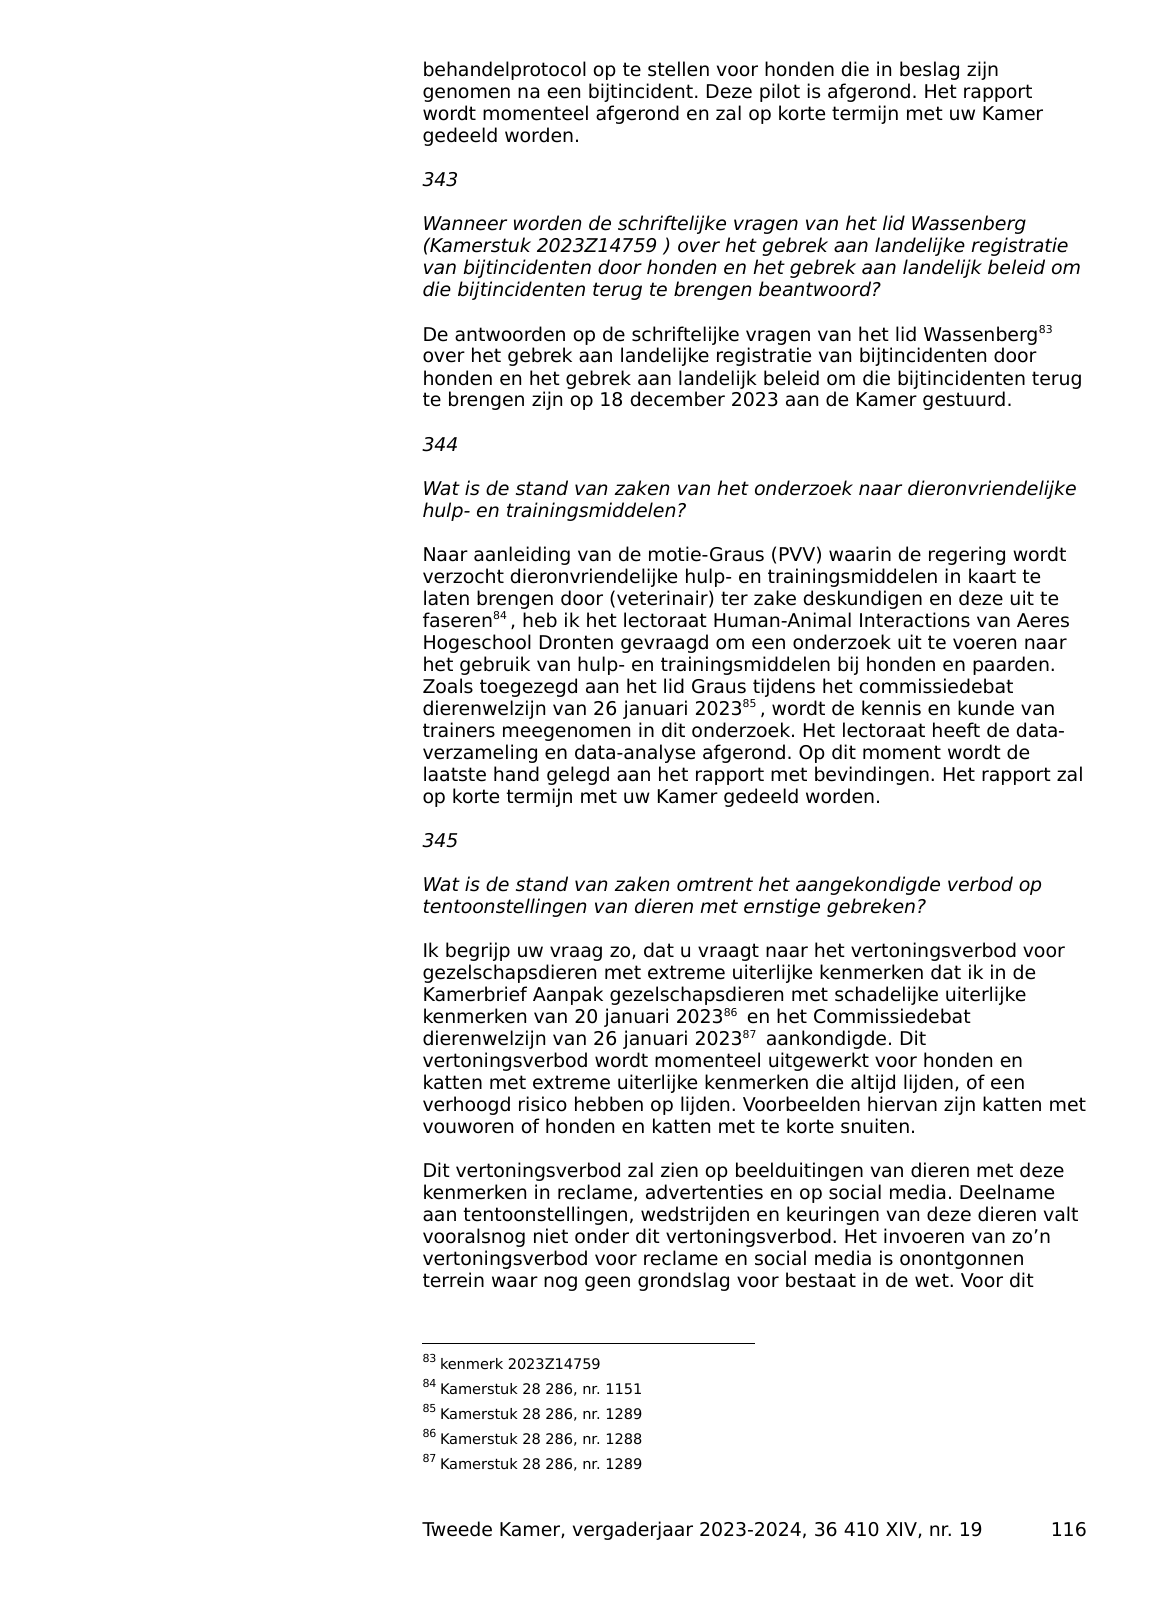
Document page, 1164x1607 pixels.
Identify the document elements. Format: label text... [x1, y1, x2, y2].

text Wat is de stand van zaken omtrent het aangekondigde verbod op tentoonstellingen van dieren met ernstige gebreken? [422, 874, 1087, 918]
text behandelprotocol op te stellen voor honden die in beslag zijn genomen na een bijtincident. Deze pilot is afgerond. Het rapport wordt momenteel afgerond en zal op korte termijn met uw Kamer gedeeld worden. [422, 59, 1087, 147]
subtitle 344 [422, 433, 1087, 456]
text Kamerstuk 28 286, nr. 1289 [422, 1452, 1087, 1474]
text Wanneer worden de schriftelijke vragen van het lid Wassenberg (Kamerstuk 2023Z14759 ) over het gebrek aan landelijke registratie van bijtincidenten door honden en het gebrek aan landelijk beleid om die bijtincidenten terug te brengen beantwoord? [422, 213, 1087, 301]
text kenmerk 2023Z14759 [422, 1352, 1087, 1374]
text Naar aanleiding van de motie-Graus (PVV) waarin de regering wordt verzocht dieronvriendelijke hulp- en trainingsmiddelen in kaart te laten brengen door (veterinair) ter zake deskundigen en deze uit te faseren, heb ik het lectoraat Human-Animal Interactions van Aeres Hogeschool Dronten gevraagd om een onderzoek uit te voeren naar het gebruik van hulp- en trainingsmiddelen bij honden en paarden. Zoals toegezegd aan het lid Graus tijdens het commissiedebat dierenwelzijn van 26 januari 2023, wordt de kennis en kunde van trainers meegenomen in dit onderzoek. Het lectoraat heeft de data-verzameling en data-analyse afgerond. Op dit moment wordt de laatste hand gelegd aan het rapport met bevindingen. Het rapport zal op korte termijn met uw Kamer gedeeld worden. [422, 544, 1087, 808]
subtitle 343 [422, 169, 1087, 191]
text Ik begrijp uw vraag zo, dat u vraagt naar het vertoningsverbod voor gezelschapsdieren met extreme uiterlijke kenmerken dat ik in de Kamerbrief Aanpak gezelschapsdieren met schadelijke uiterlijke kenmerken van 20 januari 2023 en het Commissiedebat dierenwelzijn van 26 januari 2023 aankondigde. Dit vertoningsverbod wordt momenteel uitgewerkt voor honden en katten met extreme uiterlijke kenmerken die altijd lijden, of een verhoogd risico hebben op lijden. Voorbeelden hiervan zijn katten met vouworen of honden en katten met te korte snuiten. [422, 940, 1087, 1138]
text Kamerstuk 28 286, nr. 1151 [422, 1377, 1087, 1399]
text De antwoorden op de schriftelijke vragen van het lid Wassenberg over het gebrek aan landelijke registratie van bijtincidenten door honden en het gebrek aan landelijk beleid om die bijtincidenten terug te brengen zijn op 18 december 2023 aan de Kamer gestuurd. [422, 323, 1087, 411]
text Kamerstuk 28 286, nr. 1288 [422, 1427, 1087, 1449]
text Wat is de stand van zaken van het onderzoek naar dieronvriendelijke hulp- en trainingsmiddelen? [422, 478, 1087, 522]
text Kamerstuk 28 286, nr. 1289 [422, 1402, 1087, 1424]
text Dit vertoningsverbod zal zien op beelduitingen van dieren met deze kenmerken in reclame, advertenties en op social media. Deelname aan tentoonstellingen, wedstrijden en keuringen van deze dieren valt vooralsnog niet onder dit vertoningsverbod. Het invoeren van zo’n vertoningsverbod voor reclame en social media is onontgonnen terrein waar nog geen grondslag voor bestaat in de wet. Voor dit [422, 1160, 1087, 1292]
subtitle 345 [422, 830, 1087, 852]
